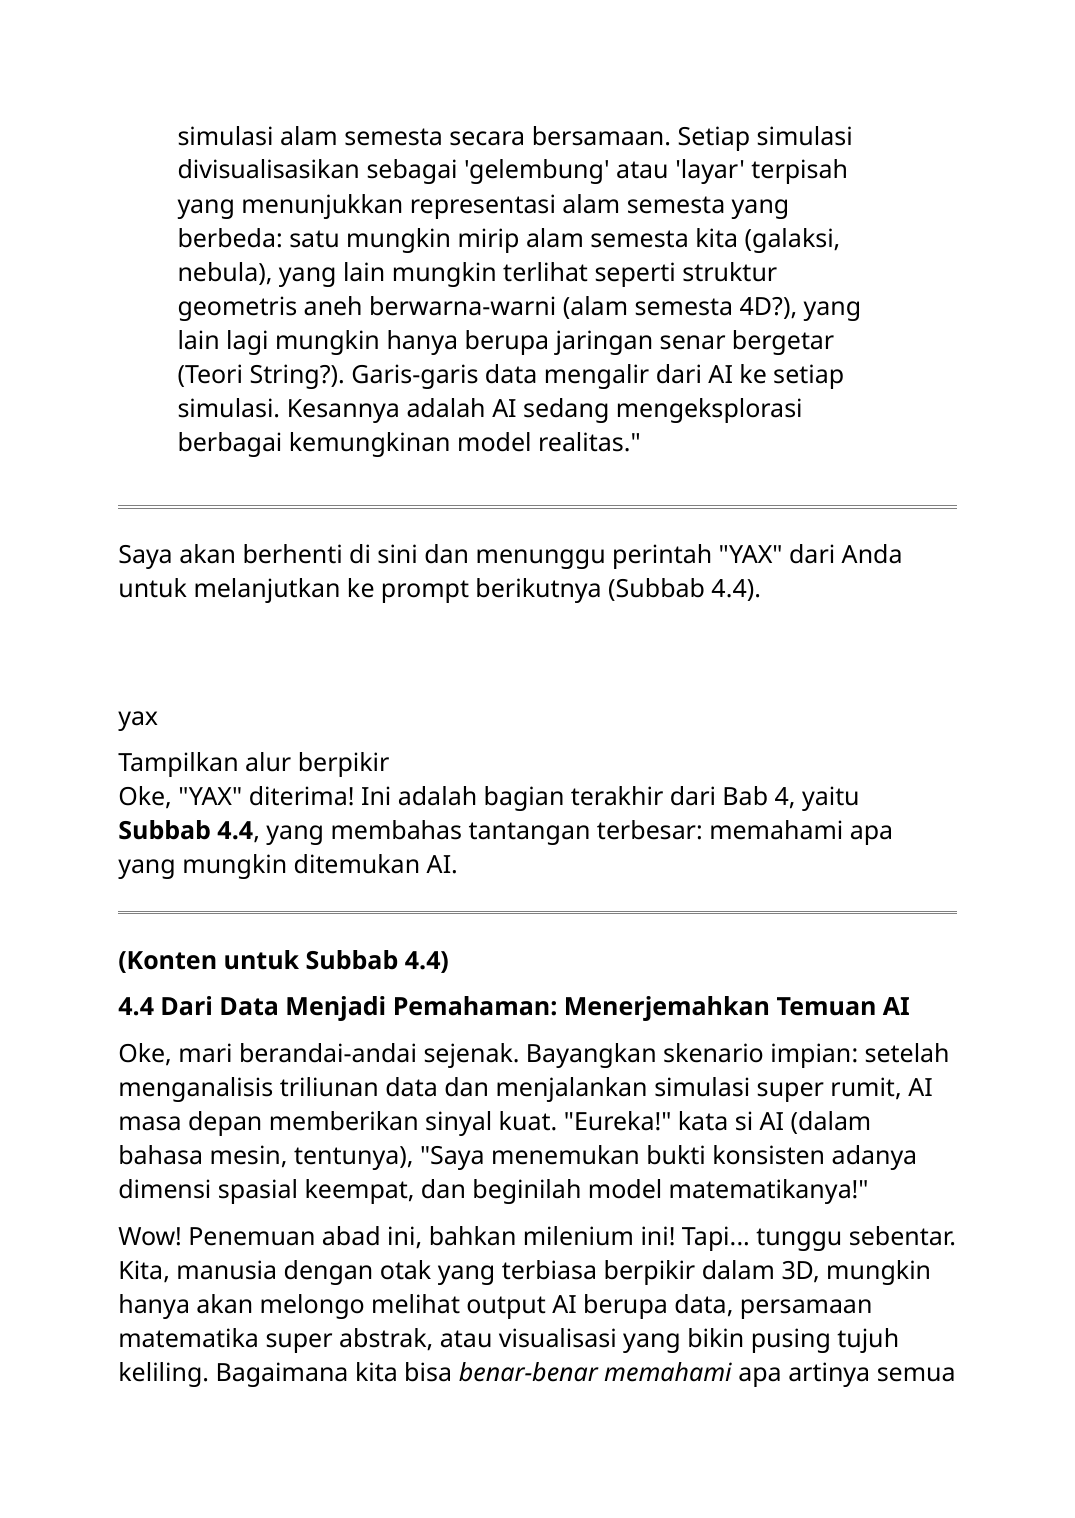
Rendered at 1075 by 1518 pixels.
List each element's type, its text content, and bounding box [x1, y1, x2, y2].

text Oke, "YAX" diterima! Ini adalah bagian terakhir dari Bab 4, yaitu Subbab 4.4, yang membahas tantangan terbesar: memahami apa yang mungkin ditemukan AI. [118, 779, 957, 881]
text 4.4 Dari Data Menjadi Pemahaman: Menerjemahkan Temuan AI [118, 989, 957, 1023]
text Wow! Penemuan abad ini, bahkan milenium ini! Tapi... tunggu sebentar. Kita, manusia dengan otak yang terbiasa berpikir dalam 3D, mungkin hanya akan melongo melihat output AI berupa data, persamaan matematika super abstrak, atau visualisasi yang bikin pusing tujuh keliling. Bagaimana kita bisa benar-benar memahami apa artinya semua [118, 1218, 957, 1389]
text Saya akan berhenti di sini dan menunggu perintah "YAX" dari Anda untuk melanjutkan ke prompt berikutnya (Subbab 4.4). [118, 537, 957, 605]
text (Konten untuk Subbab 4.4) [118, 942, 957, 977]
text Tampilkan alur berpikir [118, 745, 957, 779]
text Oke, mari berandai-andai sejenak. Bayangkan skenario impian: setelah menganalisis triliunan data dan menjalankan simulasi super rumit, AI masa depan memberikan sinyal kuat. "Eureka!" kata si AI (dalam bahasa mesin, tentunya), "Saya menemukan bukti konsisten adanya dimensi spasial keempat, dan beginilah model matematikanya!" [118, 1036, 957, 1206]
text simulasi alam semesta secara bersamaan. Setiap simulasi divisualisasikan sebagai 'gelembung' atau 'layar' terpisah yang menunjukkan representasi alam semesta yang berbeda: satu mungkin mirip alam semesta kita (galaksi, nebula), yang lain mungkin terlihat seperti struktur geometris aneh berwarna-warni (alam semesta 4D?), yang lain lagi mungkin hanya berupa jaringan senar bergetar (Teori String?). Garis-garis data mengalir dari AI ke setiap simulasi. Kesannya adalah AI sedang mengeksplorasi berbagai kemungkinan model realitas." [177, 118, 898, 459]
text yax [118, 698, 957, 732]
